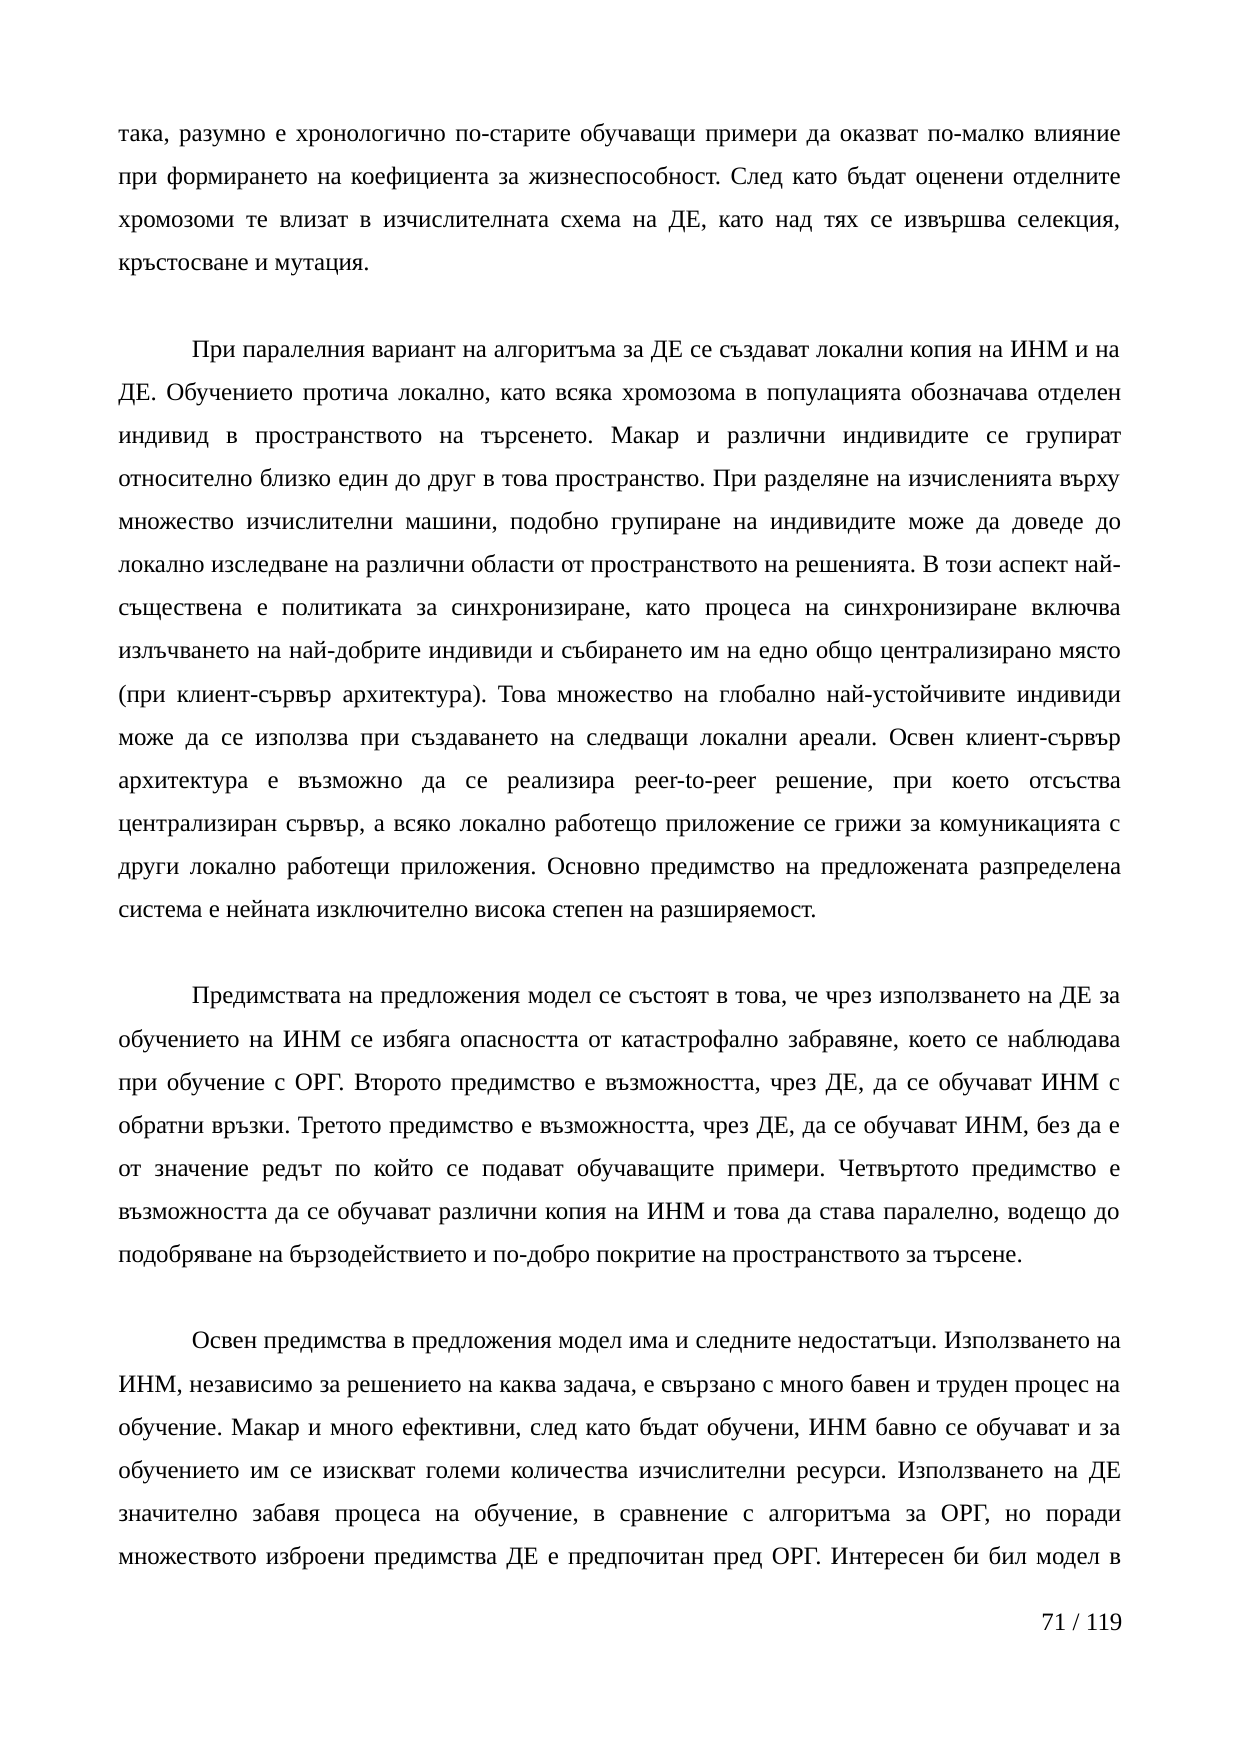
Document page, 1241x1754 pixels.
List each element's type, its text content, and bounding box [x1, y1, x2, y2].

text така, разумно е хронологично по-старите обучаващи примери да оказват по-малко влияние при формирането на коефициента за жизнеспособност. След като бъдат оценени отделните хромозоми те влизат в изчислителната схема на ДЕ, като над тях се извършва селекция, кръстосване и мутация. [118, 118, 1122, 276]
text При паралелния вариант на алгоритъма за ДЕ се създават локални копия на ИНМ и на ДЕ. Обучението протича локално, като всяка хромозома в популацията обозначава отделен индивид в пространството на търсенето. Макар и различни индивидите се групират относително близко един до друг в това пространство. При разделяне на изчисленията върху множество изчислителни машини, подобно групиране на индивидите може да доведе до локално изследване на различни области от пространството на решенията. В този аспект най-съществена е политиката за синхронизиране, като процеса на синхронизиране включва излъчването на най-добрите индивиди и събирането им на едно общо централизирано място (при клиент-сървър архитектура). Това множество на глобално най-устойчивите индивиди може да се използва при създаването на следващи локални ареали. Освен клиент-сървър архитектура е възможно да се реализира peer-to-peer решение, при което отсъства централизиран сървър, а всяко локално работещо приложение се грижи за комуникацията с други локално работещи приложения. Основно предимство на предложената разпределена система е нейната изключително висока степен на разширяемост. [118, 334, 1122, 923]
text Освен предимства в предложения модел има и следните недостатъци. Използването на ИНМ, независимо за решението на каква задача, е свързано с много бавен и труден процес на обучение. Макар и много ефективни, след като бъдат обучени, ИНМ бавно се обучават и за обучението им се изискват големи количества изчислителни ресурси. Използването на ДЕ значително забавя процеса на обучение, в сравнение с алгоритъма за ОРГ, но поради множеството изброени предимства ДЕ е предпочитан пред ОРГ. Интересен би бил модел в [118, 1326, 1122, 1570]
text Предимствата на предложения модел се състоят в това, че чрез използването на ДЕ за обучението на ИНМ се избяга опасността от катастрофално забравяне, което се наблюдава при обучение с ОРГ. Второто предимство е възможността, чрез ДЕ, да се обучават ИНМ с обратни връзки. Третото предимство е възможността, чрез ДЕ, да се обучават ИНМ, без да е от значение редът по който се подават обучаващите примери. Четвъртото предимство е възможността да се обучават различни копия на ИНМ и това да става паралелно, водещо до подобряване на бързодействието и по-добро покритие на пространството за търсене. [118, 981, 1122, 1268]
